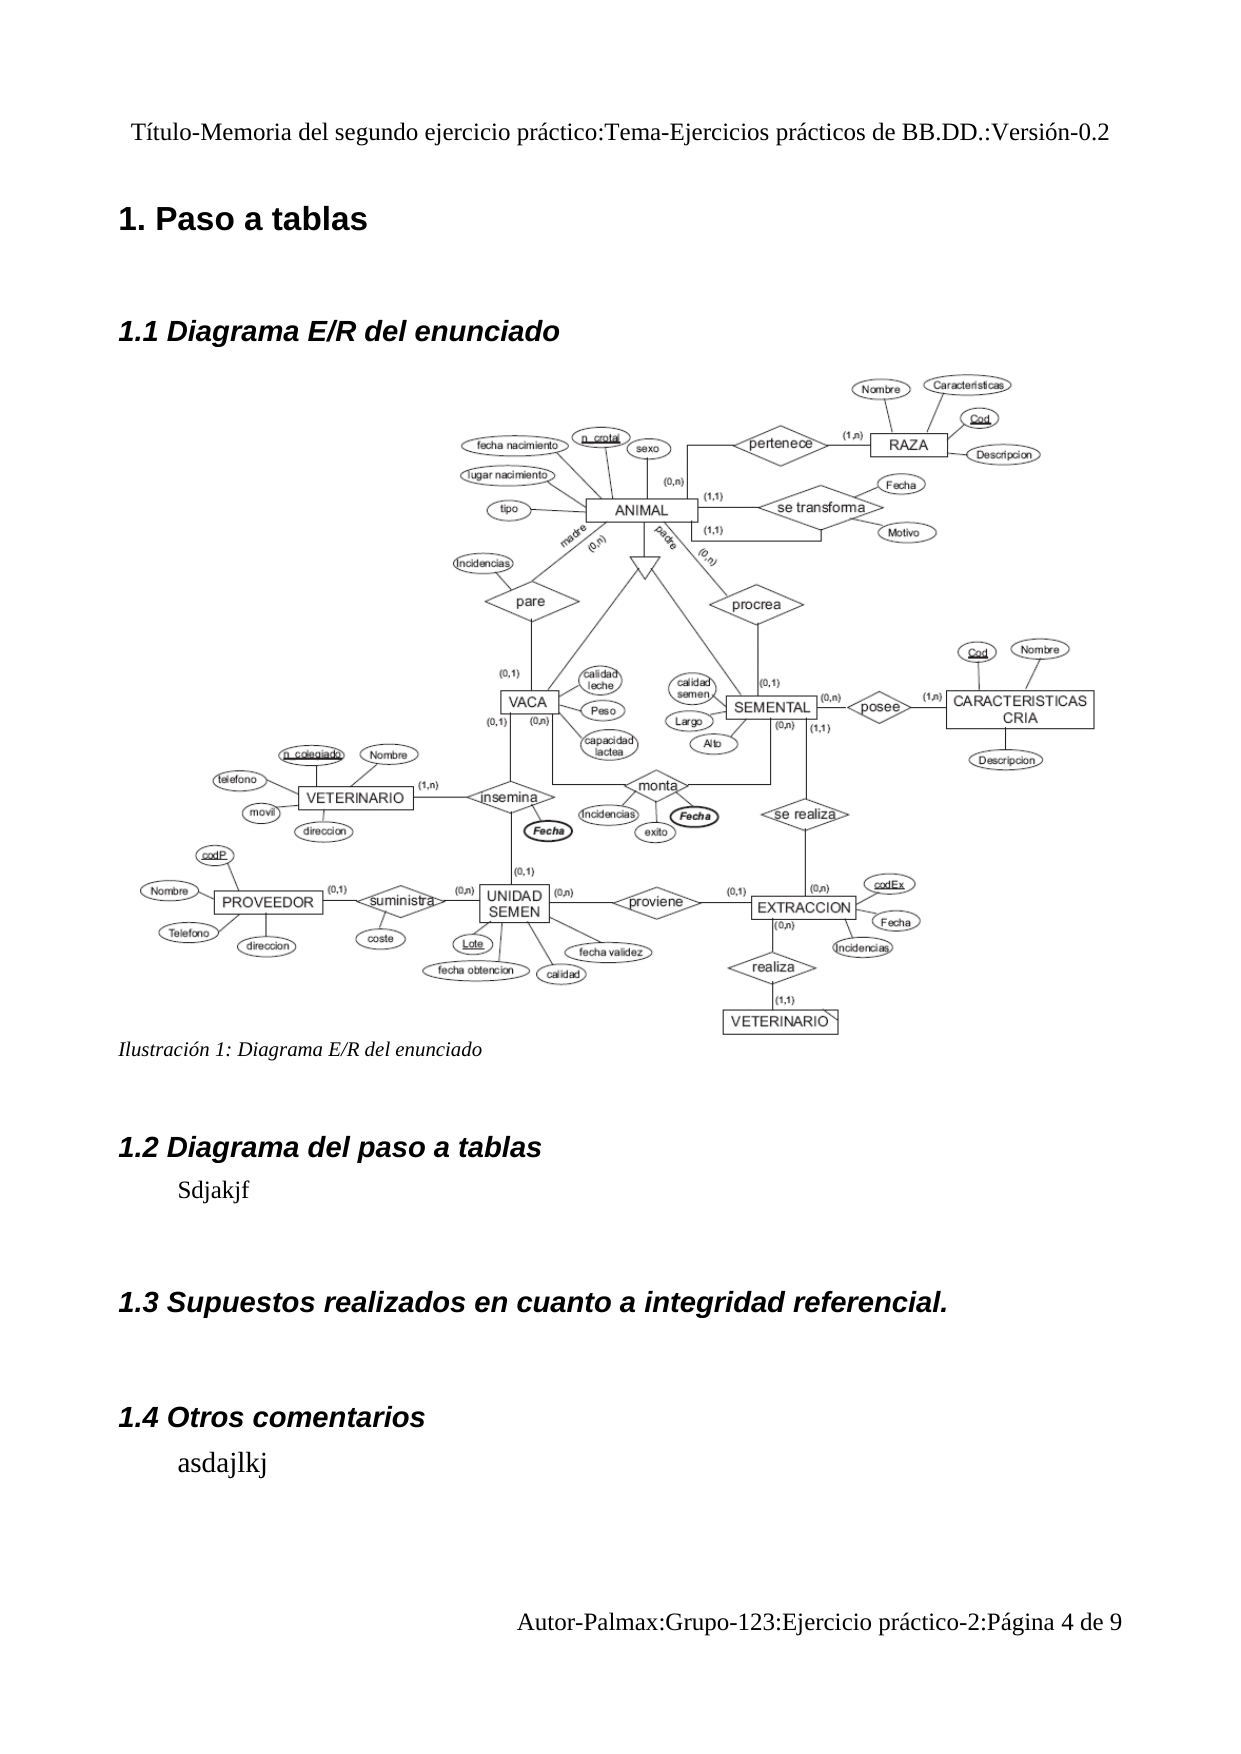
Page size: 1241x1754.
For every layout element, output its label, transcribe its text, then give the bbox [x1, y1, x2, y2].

subtitle 1.4 Otros comentarios [118, 1401, 1122, 1433]
text asdajlkj [118, 1446, 1122, 1478]
subtitle 1. Paso a tablas [118, 200, 1122, 238]
picture [118, 373, 1123, 1038]
subtitle 1.1 Diagrama E/R del enunciado [118, 315, 1122, 348]
subtitle 1.3 Supuestos realizados en cuanto a integridad referencial. [118, 1286, 1122, 1319]
subtitle 1.2 Diagrama del paso a tablas [118, 1131, 1122, 1163]
text Sdjakjf [118, 1176, 1122, 1204]
text Ilustración 1: Diagrama E/R del enunciado [118, 1038, 1122, 1061]
